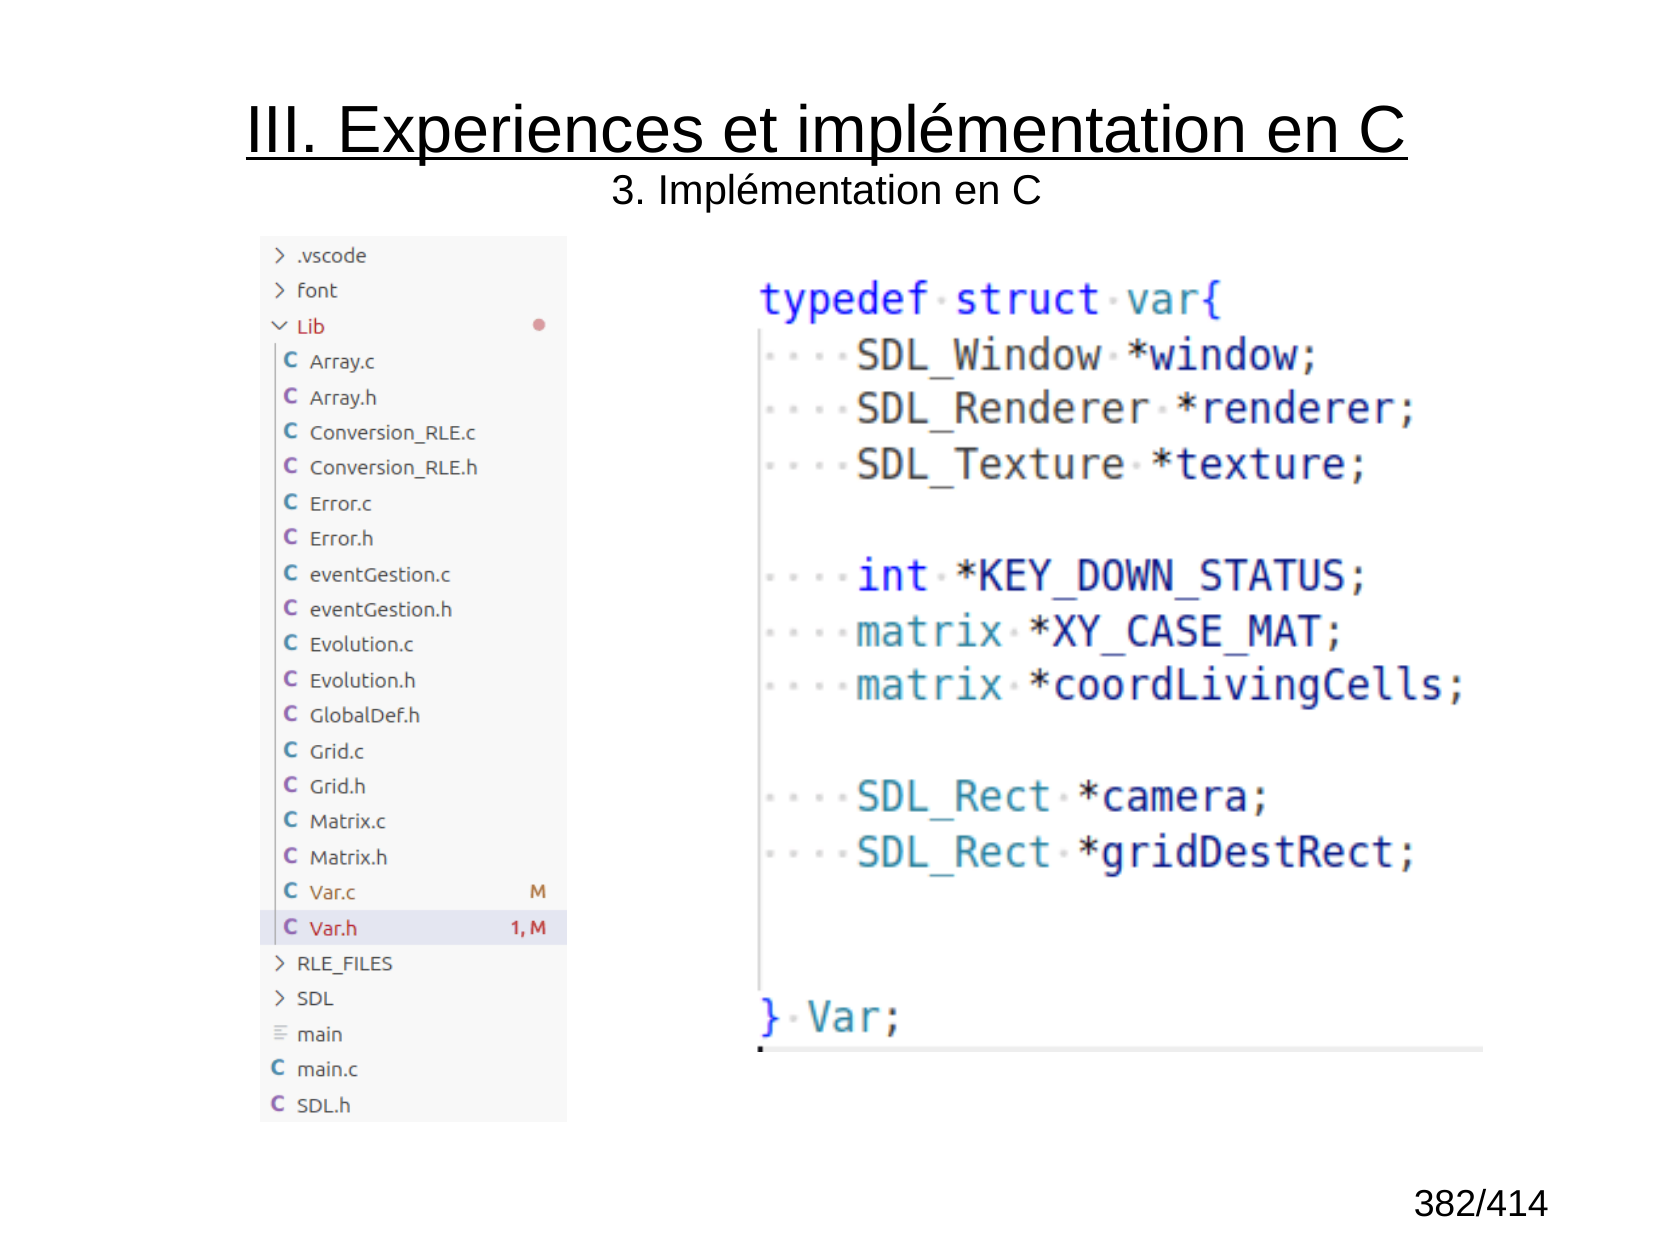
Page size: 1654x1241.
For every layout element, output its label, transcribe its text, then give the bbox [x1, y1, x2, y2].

title III. Experiences et implémentation en C 3. Implémentation en C [82, 49, 1571, 257]
picture [744, 276, 1483, 1052]
text_box <number>/414 [1446, 1175, 1625, 1233]
picture [260, 236, 567, 1123]
